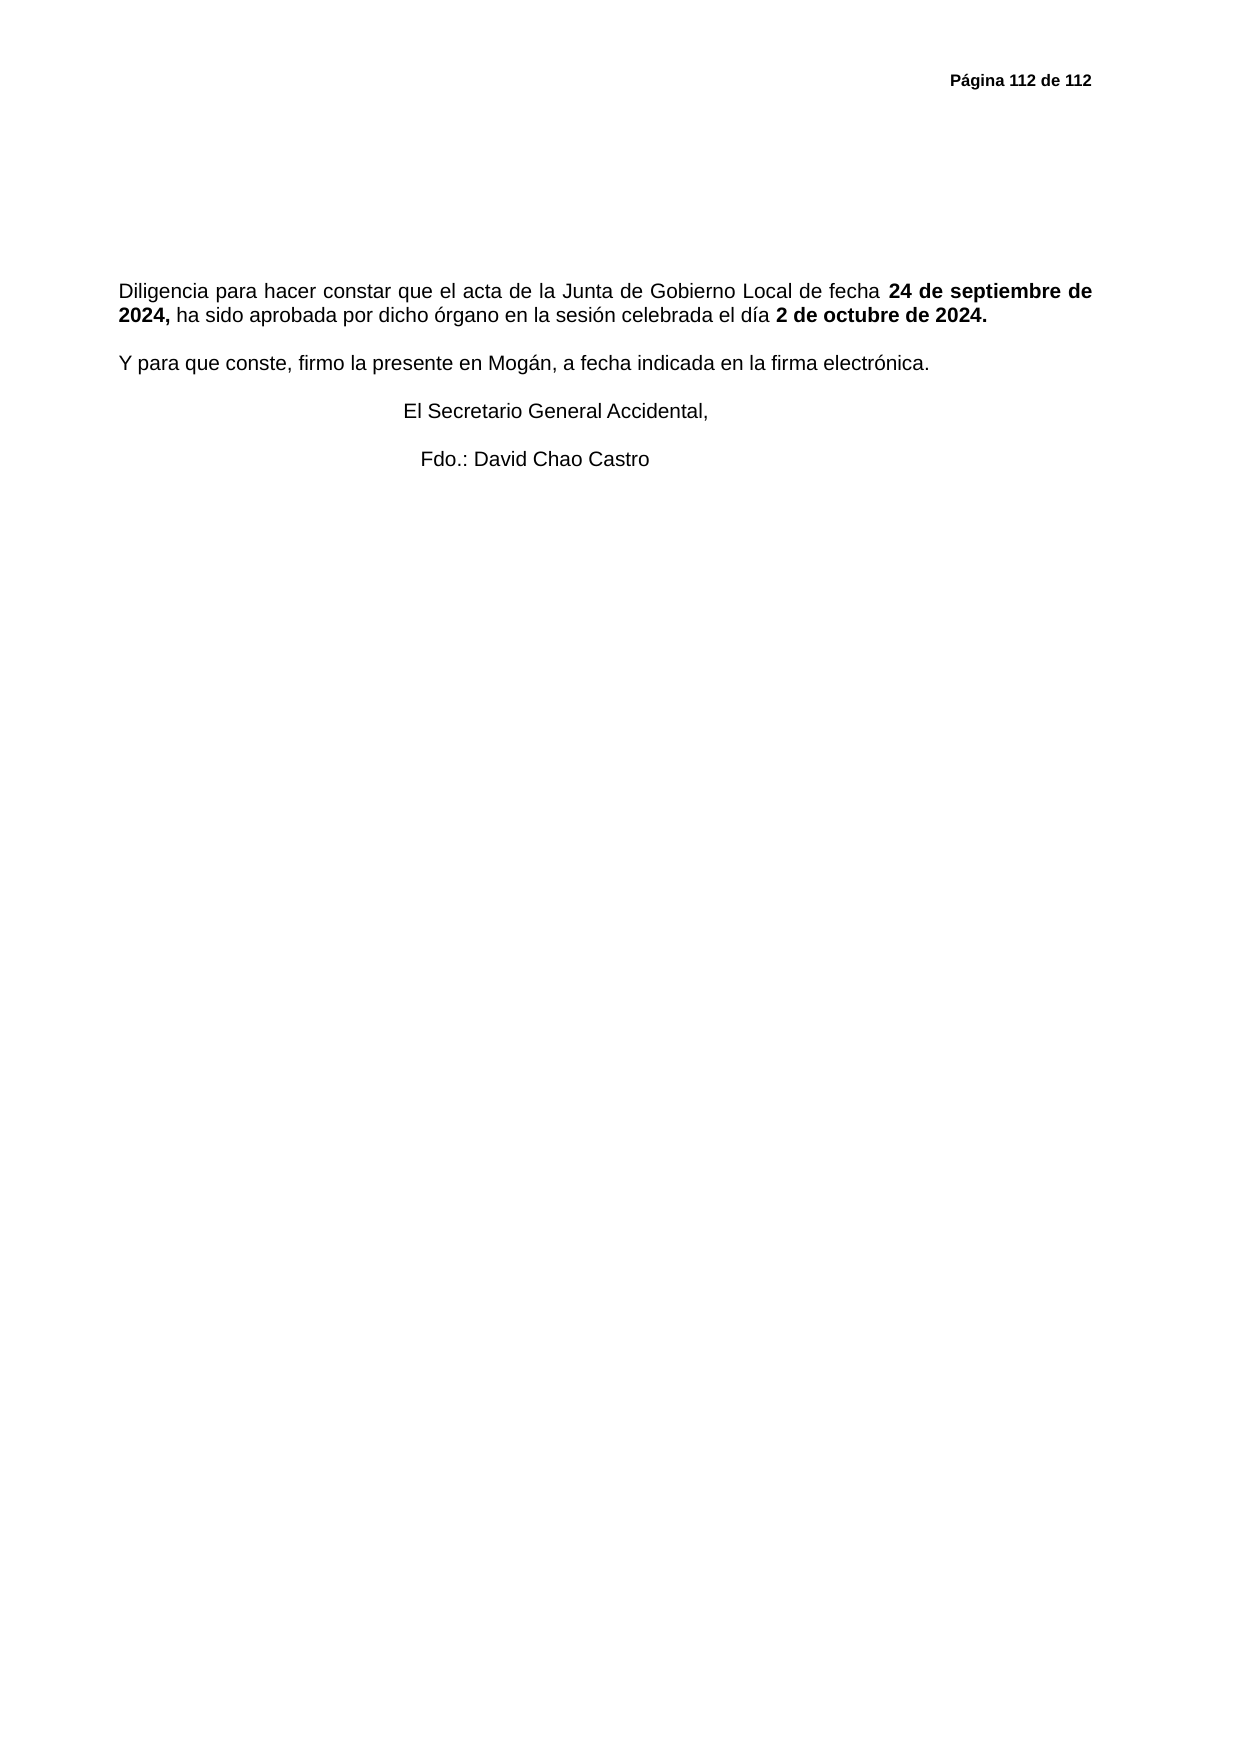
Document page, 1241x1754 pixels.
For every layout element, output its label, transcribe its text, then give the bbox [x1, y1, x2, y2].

text El Secretario General Accidental, [118, 399, 1092, 423]
table_header [768, 122, 1092, 170]
table_header [122, 122, 443, 170]
table_header [443, 122, 768, 170]
text Fdo.: David Chao Castro [118, 447, 1092, 471]
text Y para que conste, firmo la presente en Mogán, a fecha indicada en la firma electrónica. [118, 351, 1092, 375]
text Diligencia para hacer constar que el acta de la Junta de Gobierno Local de fecha 24 de septiembre de 2024, ha sido aprobada por dicho órgano en la sesión celebrada el día 2 de octubre de 2024. [118, 279, 1092, 327]
